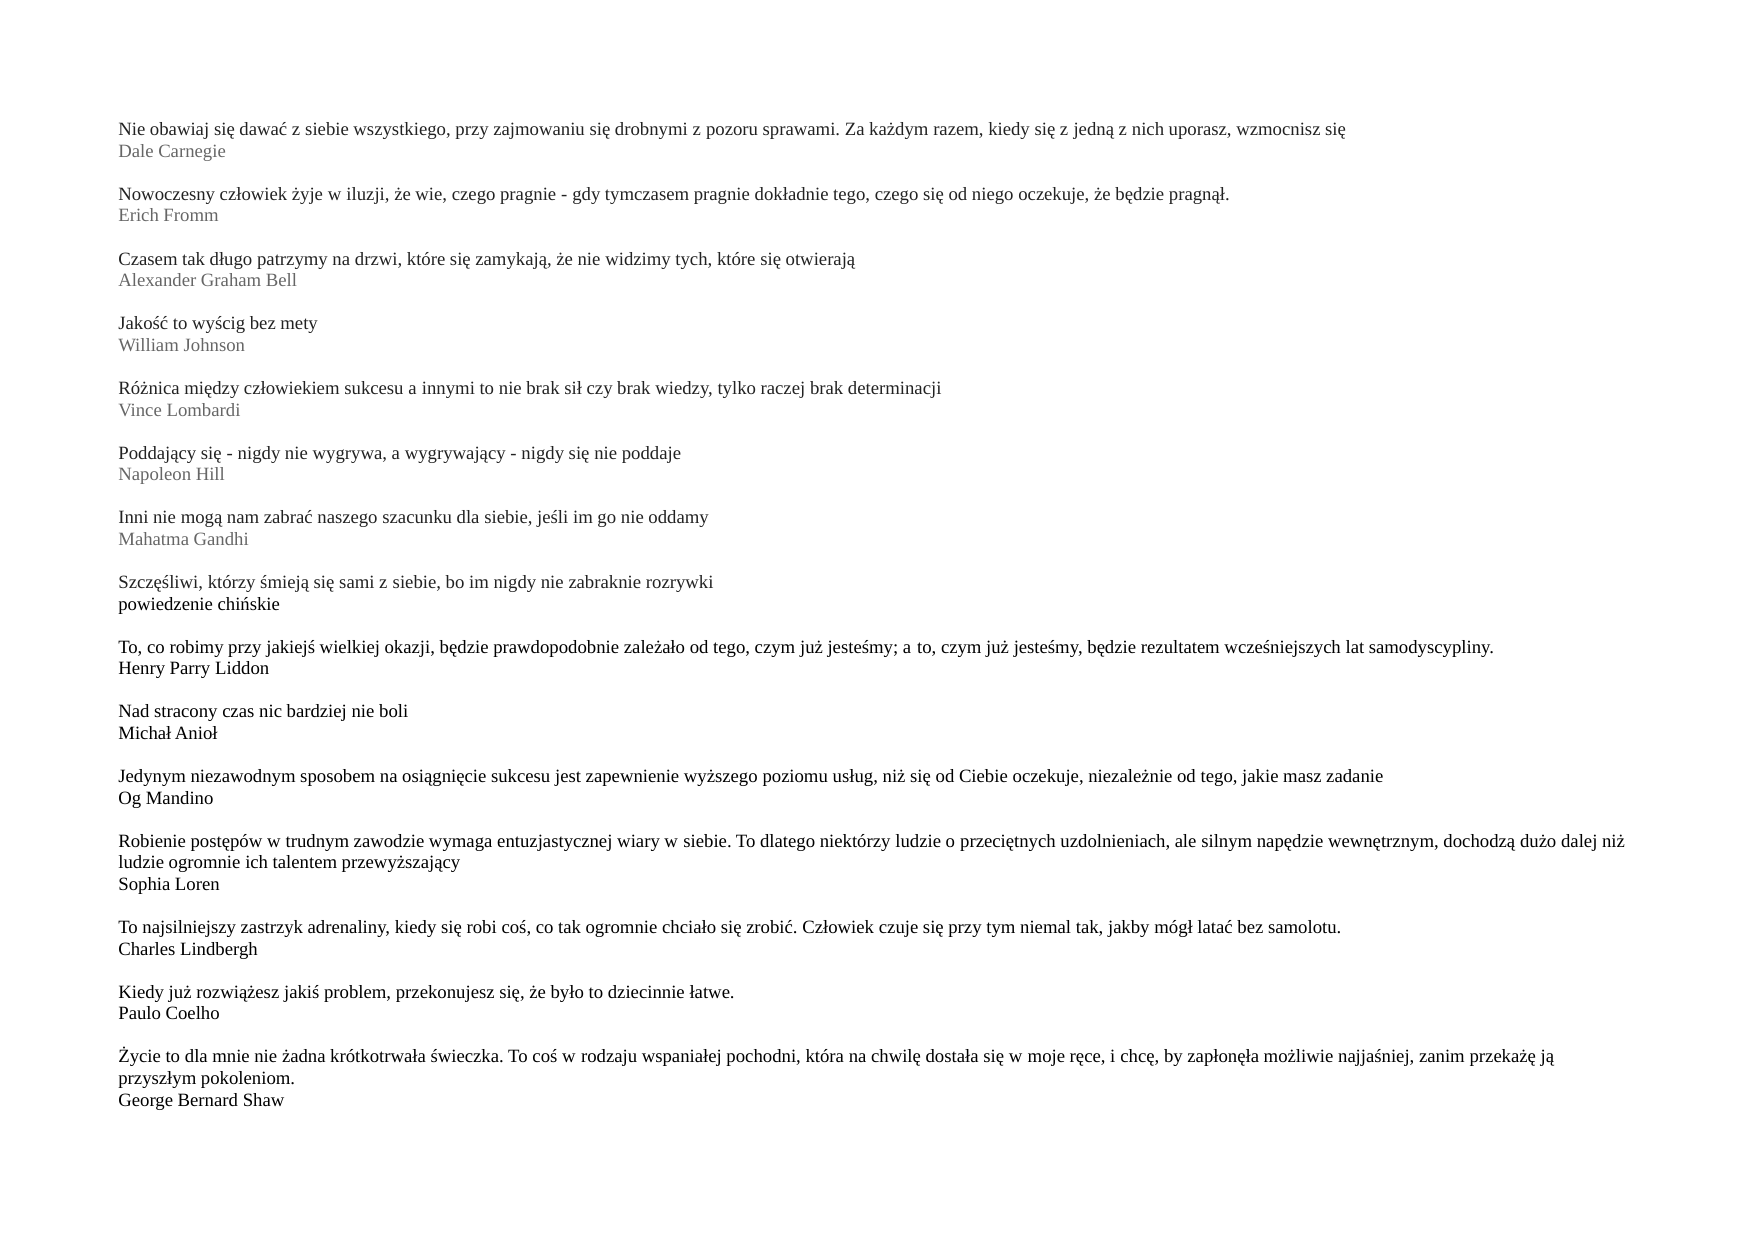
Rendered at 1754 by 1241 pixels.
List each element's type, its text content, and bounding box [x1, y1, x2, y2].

text Czasem tak długo patrzymy na drzwi, które się zamykają, że nie widzimy tych, które się otwierają [118, 247, 1636, 269]
text William Johnson [118, 334, 1636, 355]
text powiedzenie chińskie [118, 592, 1636, 614]
text Michał Anioł [118, 722, 1636, 743]
text Henry Parry Liddon [118, 657, 1636, 679]
text Szczęśliwi, którzy śmieją się sami z siebie, bo im nigdy nie zabraknie rozrywki [118, 571, 1636, 592]
text To, co robimy przy jakiejś wielkiej okazji, będzie prawdopodobnie zależało od tego, czym już jesteśmy; a to, czym już jesteśmy, będzie rezultatem wcześniejszych lat samodyscypliny. [118, 636, 1636, 657]
text Paulo Coelho [118, 1002, 1636, 1024]
text Nad stracony czas nic bardziej nie boli [118, 700, 1636, 722]
text Erich Fromm [118, 204, 1636, 226]
text Mahatma Gandhi [118, 528, 1636, 549]
text Różnica między człowiekiem sukcesu a innymi to nie brak sił czy brak wiedzy, tylko raczej brak determinacji [118, 377, 1636, 398]
text Jedynym niezawodnym sposobem na osiągnięcie sukcesu jest zapewnienie wyższego poziomu usług, niż się od Ciebie oczekuje, niezależnie od tego, jakie masz zadanie [118, 765, 1636, 787]
text George Bernard Shaw [118, 1088, 1636, 1110]
text Napoleon Hill [118, 463, 1636, 485]
text Dale Carnegie [118, 140, 1636, 161]
text Inni nie mogą nam zabrać naszego szacunku dla siebie, jeśli im go nie oddamy [118, 506, 1636, 528]
text Życie to dla mnie nie żadna krótkotrwała świeczka. To coś w rodzaju wspaniałej pochodni, która na chwilę dostała się w moje ręce, i chcę, by zapłonęła możliwie najjaśniej, zanim przekażę ją przyszłym pokoleniom. [118, 1045, 1636, 1088]
text Alexander Graham Bell [118, 269, 1636, 291]
text Charles Lindbergh [118, 937, 1636, 959]
text Jakość to wyścig bez mety [118, 312, 1636, 334]
text Vince Lombardi [118, 398, 1636, 420]
text Og Mandino [118, 787, 1636, 808]
text Sophia Loren [118, 873, 1636, 894]
text Poddający się - nigdy nie wygrywa, a wygrywający - nigdy się nie poddaje [118, 442, 1636, 463]
text Robienie postępów w trudnym zawodzie wymaga entuzjastycznej wiary w siebie. To dlatego niektórzy ludzie o przeciętnych uzdolnieniach, ale silnym napędzie wewnętrznym, dochodzą dużo dalej niż ludzie ogromnie ich talentem przewyższający [118, 830, 1636, 873]
text Kiedy już rozwiążesz jakiś problem, przekonujesz się, że było to dziecinnie łatwe. [118, 981, 1636, 1002]
text Nowoczesny człowiek żyje w iluzji, że wie, czego pragnie - gdy tymczasem pragnie dokładnie tego, czego się od niego oczekuje, że będzie pragnął. [118, 183, 1636, 204]
text Nie obawiaj się dawać z siebie wszystkiego, przy zajmowaniu się drobnymi z pozoru sprawami. Za każdym razem, kiedy się z jedną z nich uporasz, wzmocnisz się [118, 118, 1636, 140]
text To najsilniejszy zastrzyk adrenaliny, kiedy się robi coś, co tak ogromnie chciało się zrobić. Człowiek czuje się przy tym niemal tak, jakby mógł latać bez samolotu. [118, 916, 1636, 937]
